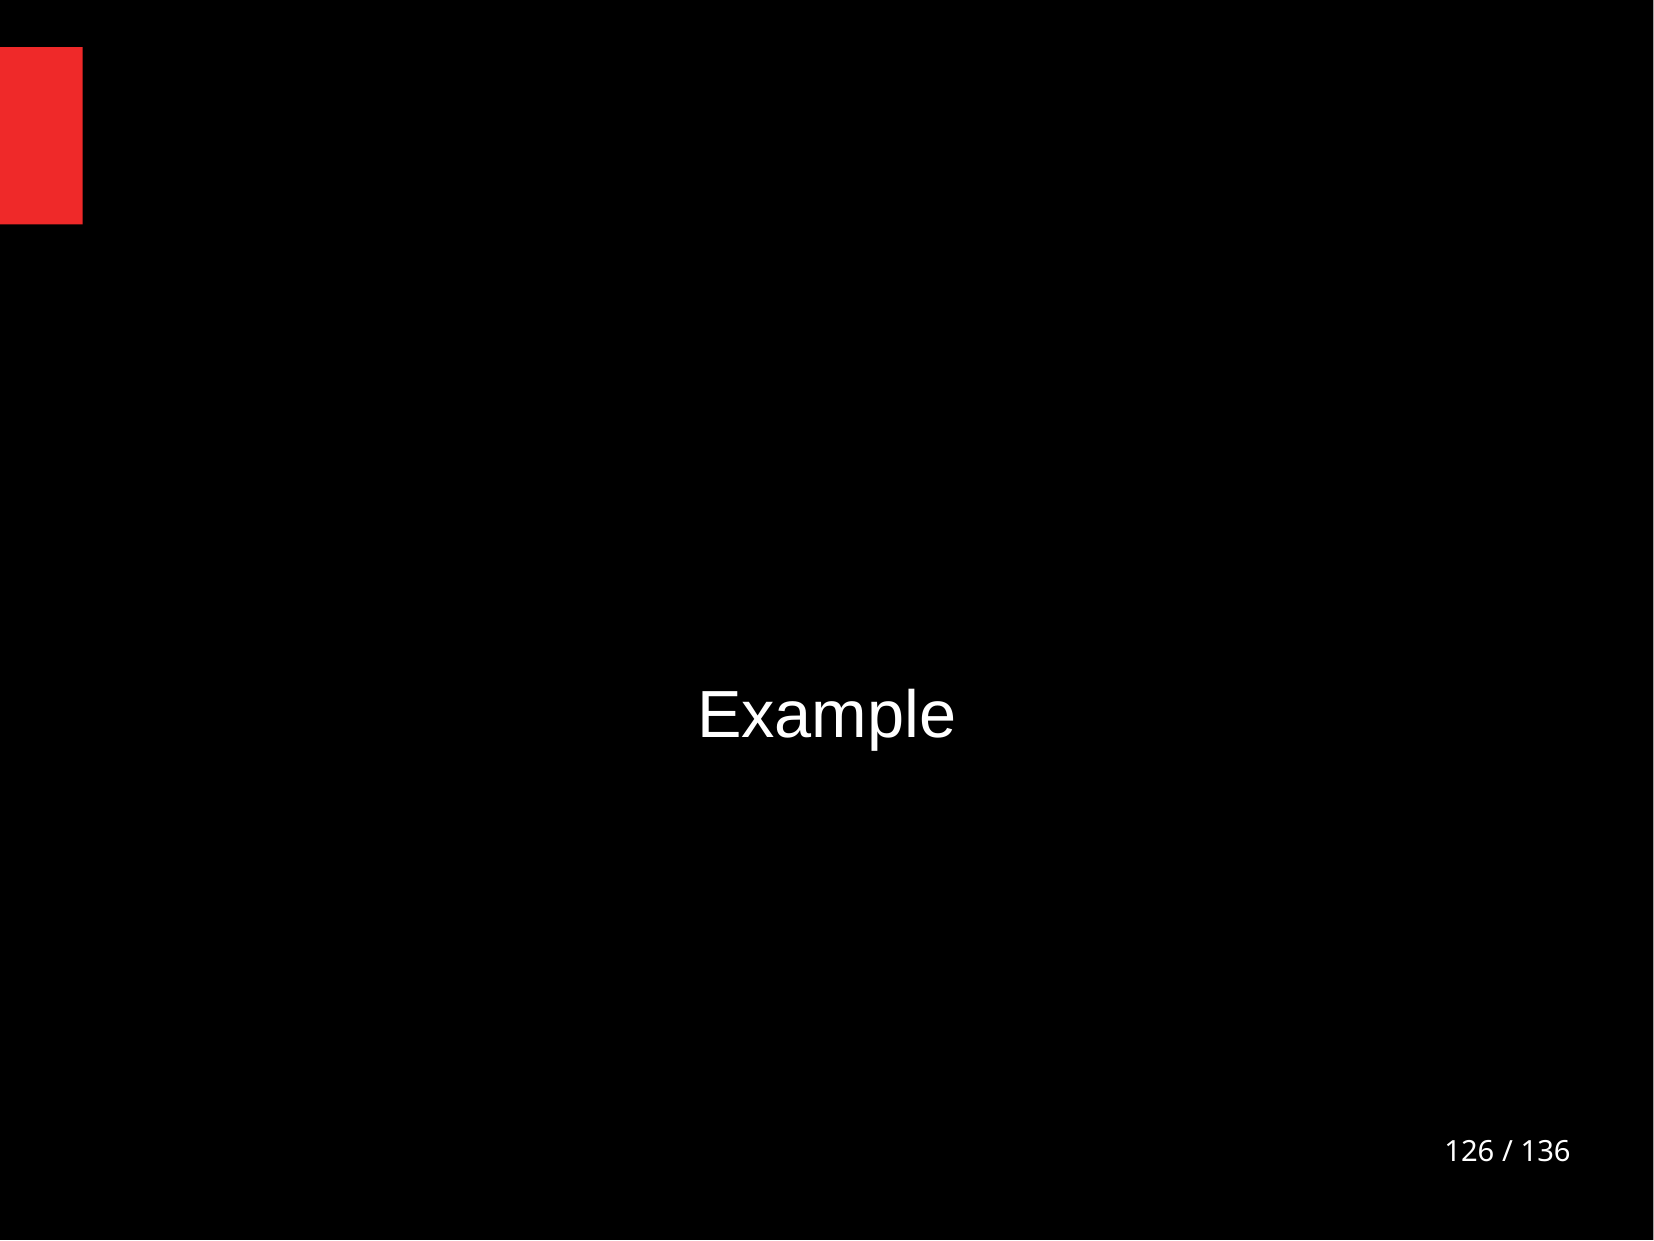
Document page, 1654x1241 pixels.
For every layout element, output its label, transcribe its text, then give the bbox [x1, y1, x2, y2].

subtitle Example [118, 354, 1536, 1074]
